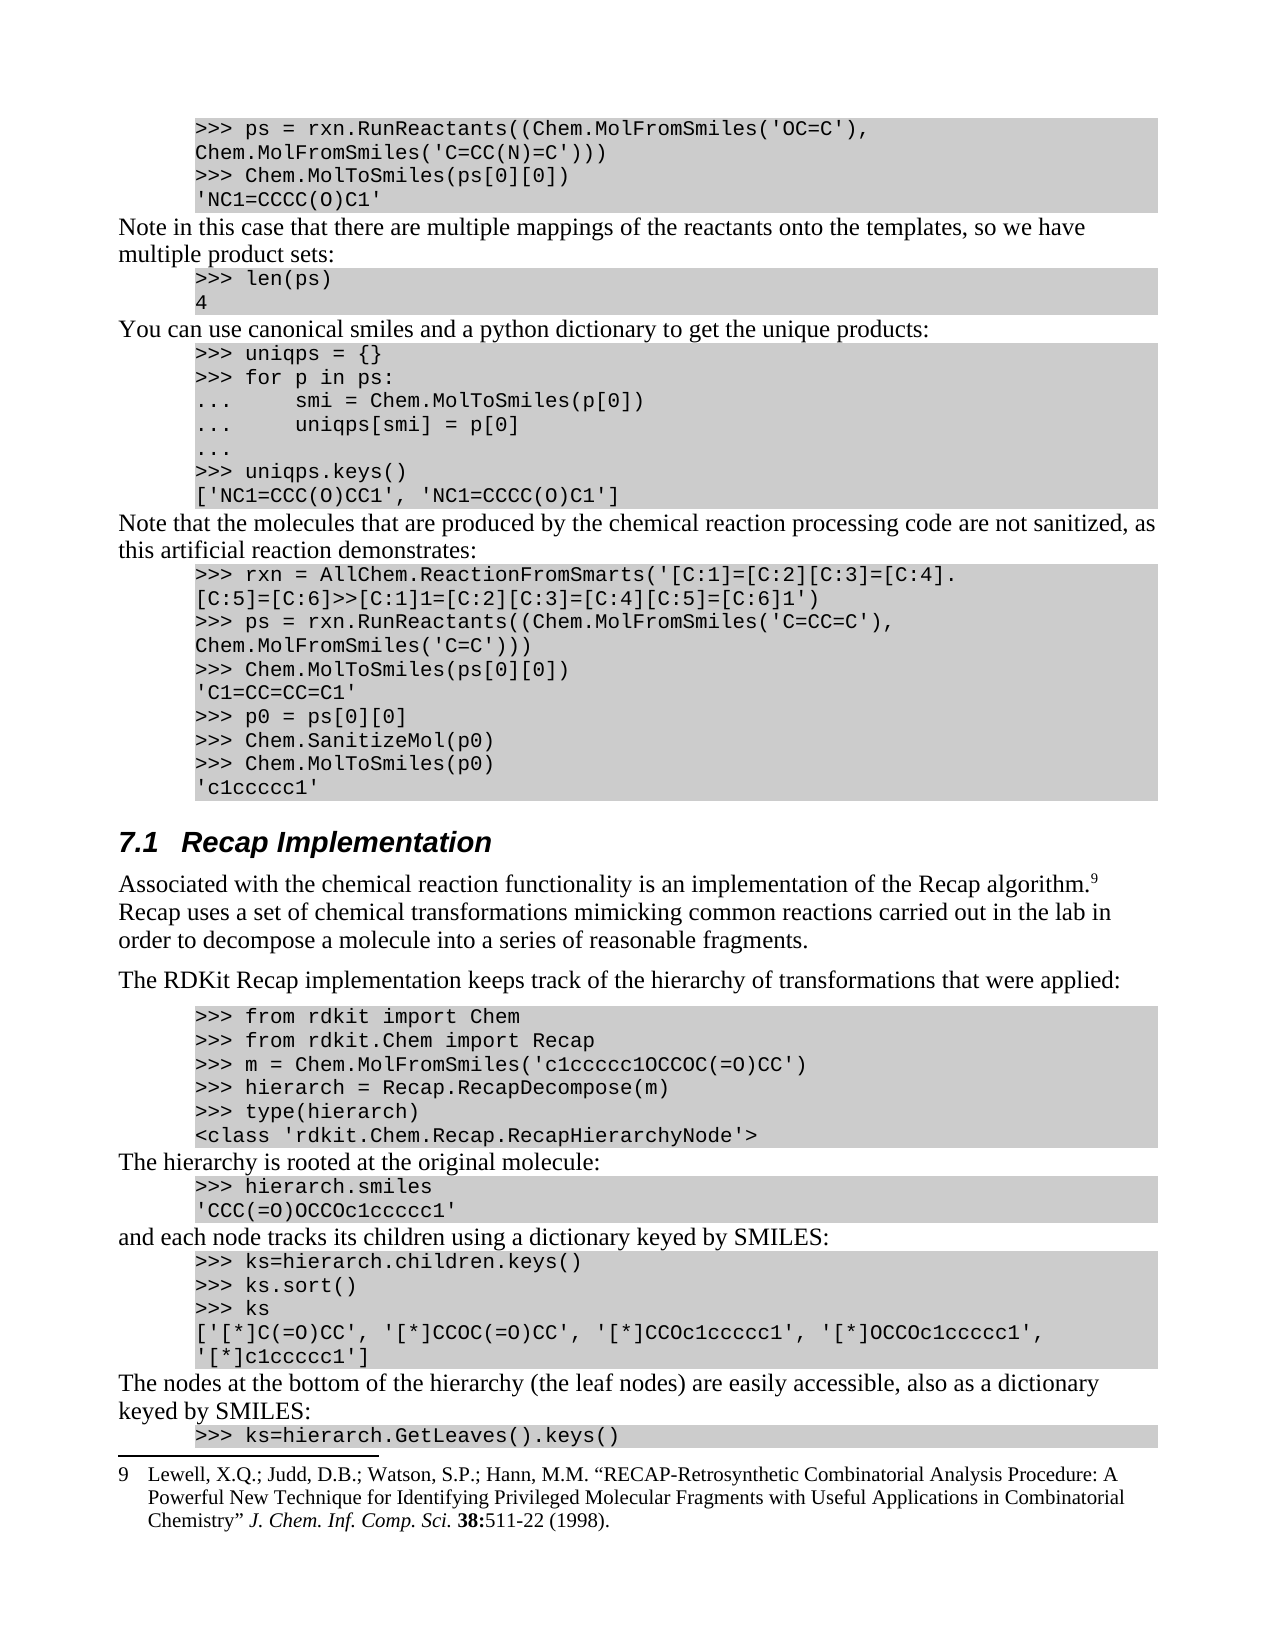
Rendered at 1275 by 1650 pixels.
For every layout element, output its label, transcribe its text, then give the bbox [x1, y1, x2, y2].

text >>> from rdkit.Chem import Recap [195, 1030, 1158, 1054]
text Note in this case that there are multiple mappings of the reactants onto the templates, so we have multiple product sets: [118, 213, 1157, 268]
text ... smi = Chem.MolToSmiles(p[0]) [195, 390, 1158, 414]
text >>> ks.sort() [195, 1275, 1158, 1298]
text and each node tracks its children using a dictionary keyed by SMILES: [118, 1223, 1157, 1251]
text >>> ps = rxn.RunReactants((Chem.MolFromSmiles('OC=C'), Chem.MolFromSmiles('C=CC(N)=C'))) [195, 118, 1158, 165]
text >>> m = Chem.MolFromSmiles('c1ccccc1OCCOC(=O)CC') [195, 1054, 1158, 1077]
text 'C1=CC=CC=C1' [195, 682, 1158, 706]
text The nodes at the bottom of the hierarchy (the leaf nodes) are easily accessible, also as a dictionary keyed by SMILES: [118, 1369, 1157, 1425]
text Note that the molecules that are produced by the chemical reaction processing code are not sanitized, as this artificial reaction demonstrates: [118, 509, 1157, 564]
text ... uniqps[smi] = p[0] [195, 414, 1158, 438]
text >>> Chem.MolToSmiles(ps[0][0]) [195, 165, 1158, 189]
text The RDKit Recap implementation keeps track of the hierarchy of transformations that were applied: [118, 966, 1157, 994]
text Associated with the chemical reaction functionality is an implementation of the Recap algorithm. Recap uses a set of chemical transformations mimicking common reactions carried out in the lab in order to decompose a molecule into a series of reasonable fragments. [118, 871, 1157, 954]
text >>> hierarch.smiles [195, 1176, 1158, 1200]
text >>> hierarch = Recap.RecapDecompose(m) [195, 1077, 1158, 1101]
text >>> p0 = ps[0][0] [195, 706, 1158, 729]
text >>> len(ps) [195, 268, 1158, 292]
text >>> ks [195, 1298, 1158, 1322]
text >>> type(hierarch) [195, 1101, 1158, 1125]
text >>> Chem.SanitizeMol(p0) [195, 729, 1158, 753]
text >>> from rdkit import Chem [195, 1006, 1158, 1030]
subtitle Recap Implementation [118, 826, 1157, 858]
text >>> rxn = AllChem.ReactionFromSmarts('[C:1]=[C:2][C:3]=[C:4].[C:5]=[C:6]>>[C:1]1=[C:2][C:3]=[C:4][C:5]=[C:6]1') [195, 564, 1158, 611]
text ... [195, 438, 1158, 461]
text >>> ks=hierarch.GetLeaves().keys() [195, 1425, 1158, 1448]
text Lewell, X.Q.; Judd, D.B.; Watson, S.P.; Hann, M.M. “RECAP-Retrosynthetic Combinatorial Analysis Procedure: A Powerful New Technique for Identifying Privileged Molecular Fragments with Useful Applications in Combinatorial Chemistry” J. Chem. Inf. Comp. Sci. 38:511-22 (1998). [118, 1462, 1157, 1532]
text >>> Chem.MolToSmiles(ps[0][0]) [195, 659, 1158, 682]
text ['[*]C(=O)CC', '[*]CCOC(=O)CC', '[*]CCOc1ccccc1', '[*]OCCOc1ccccc1', '[*]c1ccccc1'] [195, 1322, 1158, 1369]
text >>> ps = rxn.RunReactants((Chem.MolFromSmiles('C=CC=C'), Chem.MolFromSmiles('C=C'))) [195, 611, 1158, 659]
text >>> uniqps.keys() [195, 461, 1158, 485]
text <class 'rdkit.Chem.Recap.RecapHierarchyNode'> [195, 1125, 1158, 1148]
text >>> Chem.MolToSmiles(p0) [195, 753, 1158, 777]
text >>> uniqps = {} [195, 343, 1158, 367]
text >>> for p in ps: [195, 367, 1158, 390]
text 'CCC(=O)OCCOc1ccccc1' [195, 1200, 1158, 1223]
text 'NC1=CCCC(O)C1' [195, 189, 1158, 213]
text The hierarchy is rooted at the original molecule: [118, 1148, 1157, 1176]
text 4 [195, 292, 1158, 315]
text You can use canonical smiles and a python dictionary to get the unique products: [118, 315, 1157, 343]
text 'c1ccccc1' [195, 777, 1158, 801]
text >>> ks=hierarch.children.keys() [195, 1251, 1158, 1275]
text ['NC1=CCC(O)CC1', 'NC1=CCCC(O)C1'] [195, 485, 1158, 509]
